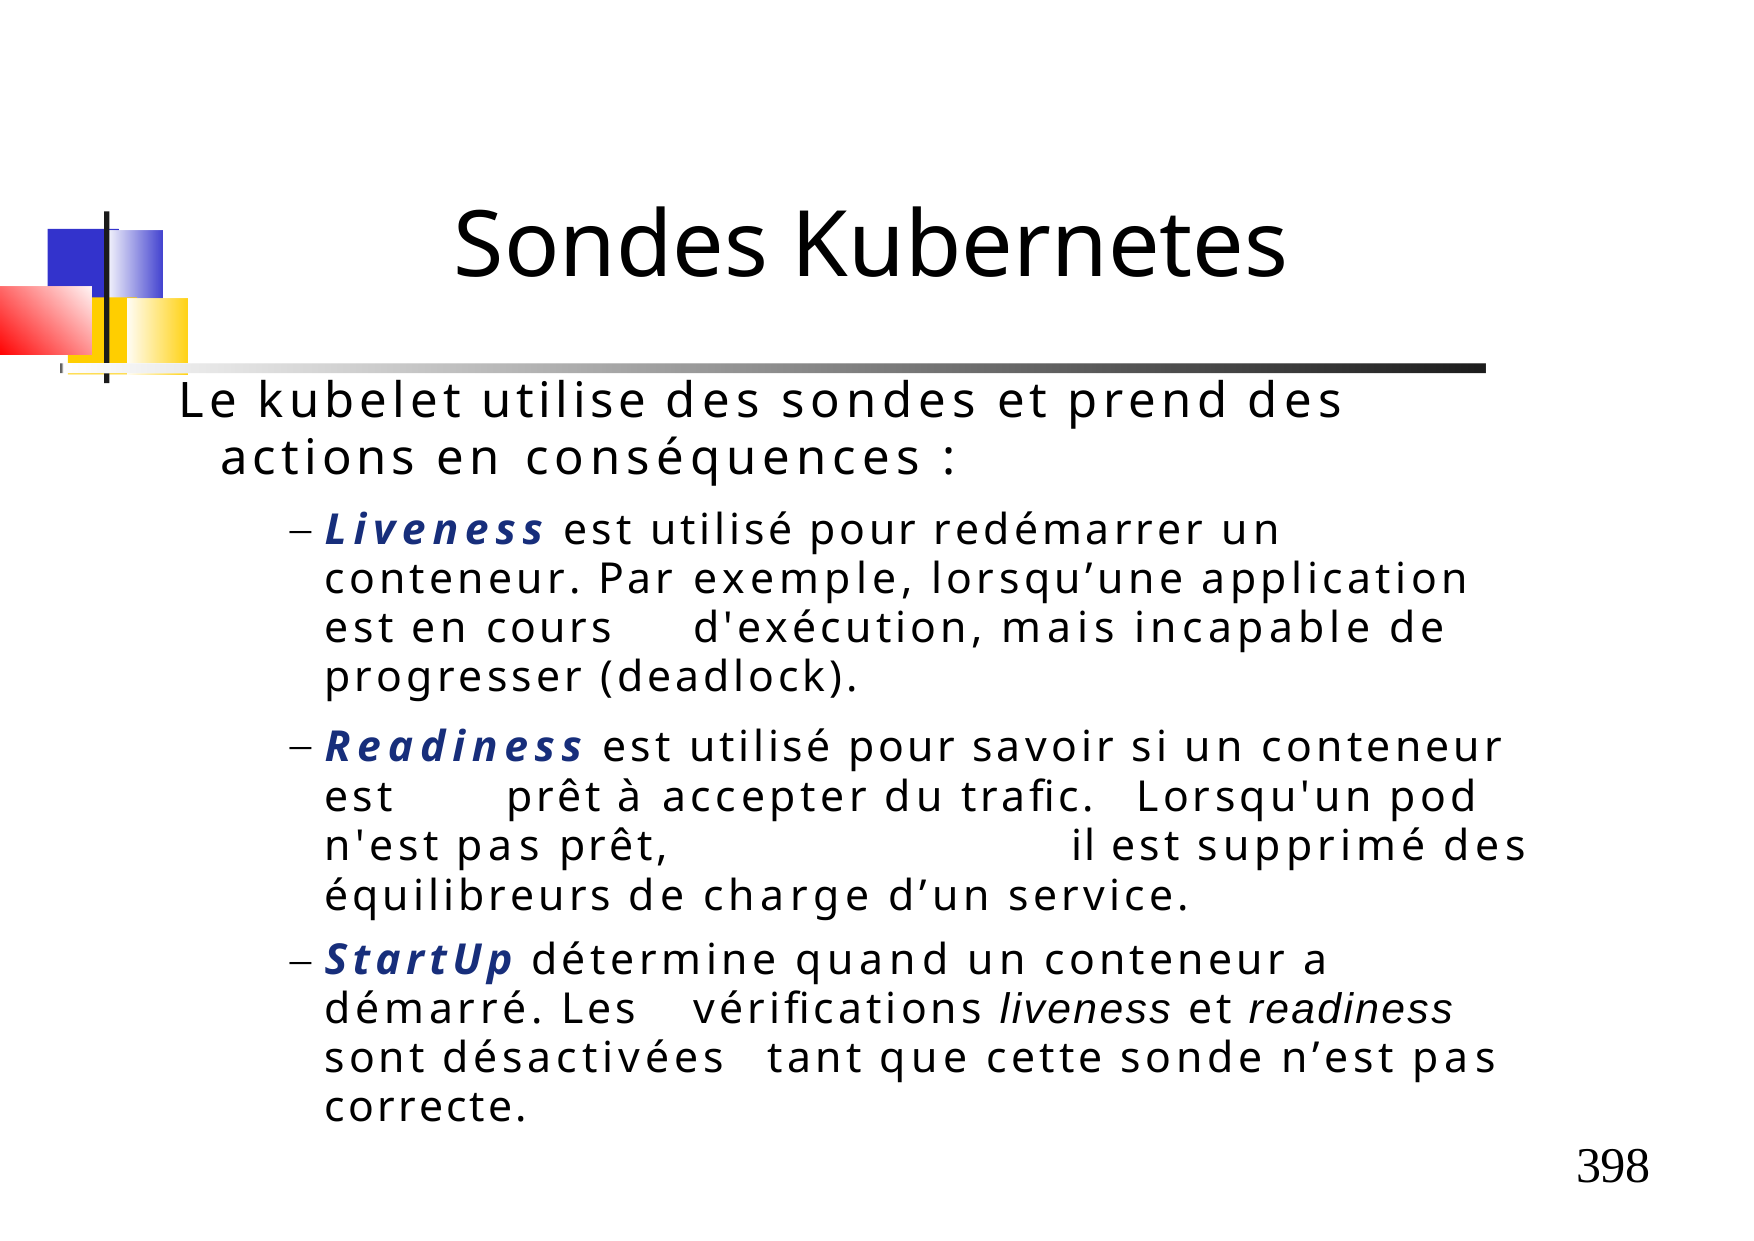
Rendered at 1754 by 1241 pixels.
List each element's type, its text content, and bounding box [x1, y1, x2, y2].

picture [60, 229, 179, 384]
picture [0, 285, 92, 355]
text_box Le kubelet utilise des sondes et prend des actions en conséquences : Liveness est utilisé pour redémarrer un conteneur. Par exemple, lorsqu’une application est en cours d'exécution, mais incapable de progresser (deadlock). Readiness est utilisé pour savoir si un conteneur est prêt à accepter du trafic. Lorsqu'un pod n'est pas prêt, il est supprimé des équilibreurs de charge d’un service. StartUp détermine quand un conteneur a démarré. Les vérifications liveness et readiness sont désactivées tant que cette sonde n’est pas correcte. [176, 364, 1561, 1132]
title Sondes Kubernetes [179, 183, 1564, 393]
text_box 398 [1573, 1130, 1654, 1193]
